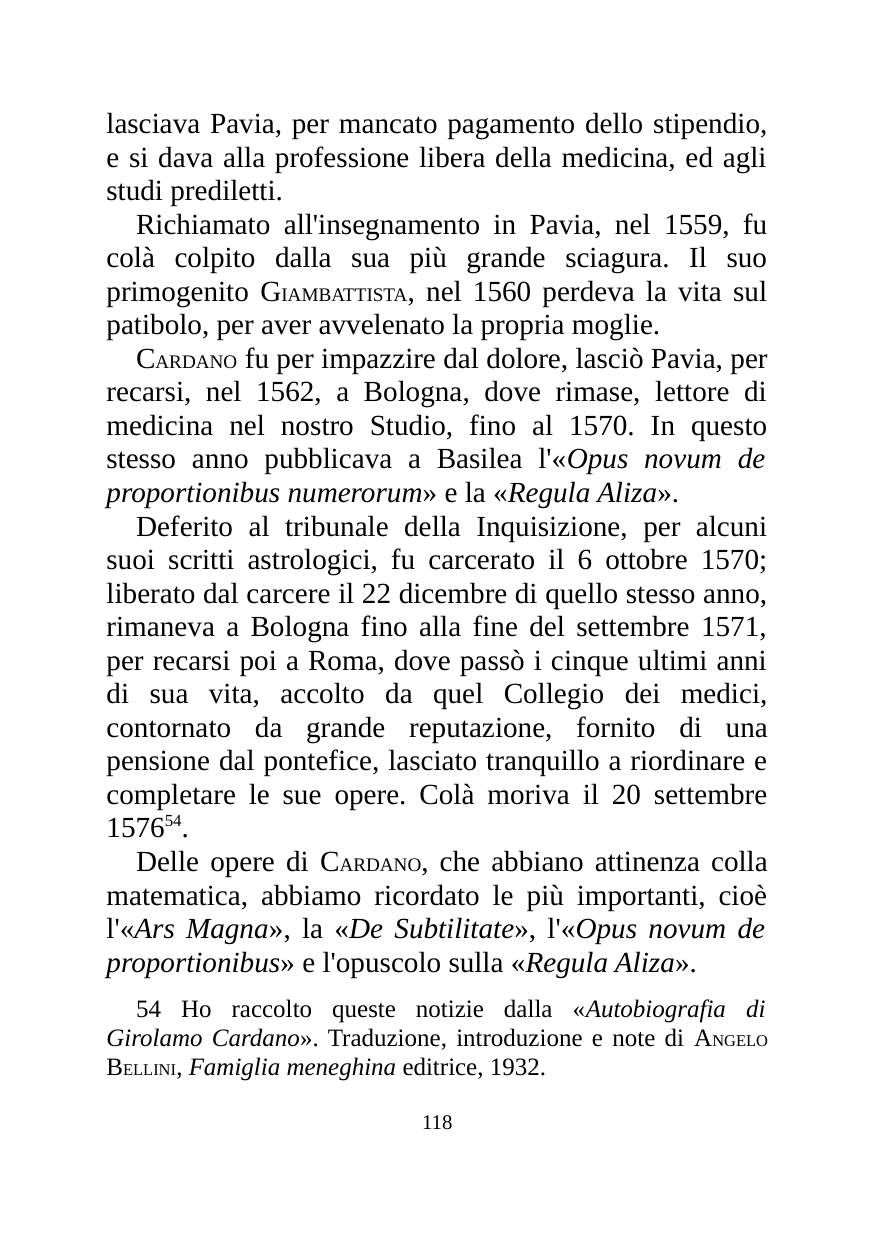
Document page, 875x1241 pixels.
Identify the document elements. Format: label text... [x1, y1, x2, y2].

text Cardano fu per impazzire dal dolore, lasciò Pavia, per recarsi, nel 1562, a Bologna, dove rimase, lettore di medicina nel nostro Studio, fino al 1570. In questo stesso anno pubblicava a Basilea l'«Opus novum de proportionibus numerorum» e la «Regula Aliza». [106, 341, 768, 509]
text Richiamato all'insegnamento in Pavia, nel 1559, fu colà colpito dalla sua più grande sciagura. Il suo primogenito Giambattista, nel 1560 perdeva la vita sul patibolo, per aver avvelenato la propria moglie. [106, 207, 768, 341]
text Ho raccolto queste notizie dalla «Autobiografia di Girolamo Cardano». Traduzione, introduzione e note di Angelo Bellini, Famiglia meneghina editrice, 1932. [106, 994, 768, 1080]
text lasciava Pavia, per mancato pagamento dello stipendio, e si dava alla professione libera della medicina, ed agli studi prediletti. [106, 106, 768, 207]
text Delle opere di Cardano, che abbiano attinenza colla matematica, abbiamo ricordato le più importanti, cioè l'«Ars Magna», la «De Subtilitate», l'«Opus novum de proportionibus» e l'opuscolo sulla «Regula Aliza». [106, 844, 768, 978]
text Deferito al tribunale della Inquisizione, per alcuni suoi scritti astrologici, fu carcerato il 6 ottobre 1570; liberato dal carcere il 22 dicembre di quello stesso anno, rimaneva a Bologna fino alla fine del settembre 1571, per recarsi poi a Roma, dove passò i cinque ultimi anni di sua vita, accolto da quel Collegio dei medici, contornato da grande reputazione, fornito di una pensione dal pontefice, lasciato tranquillo a riordinare e completare le sue opere. Colà moriva il 20 settembre 1576. [106, 509, 768, 844]
